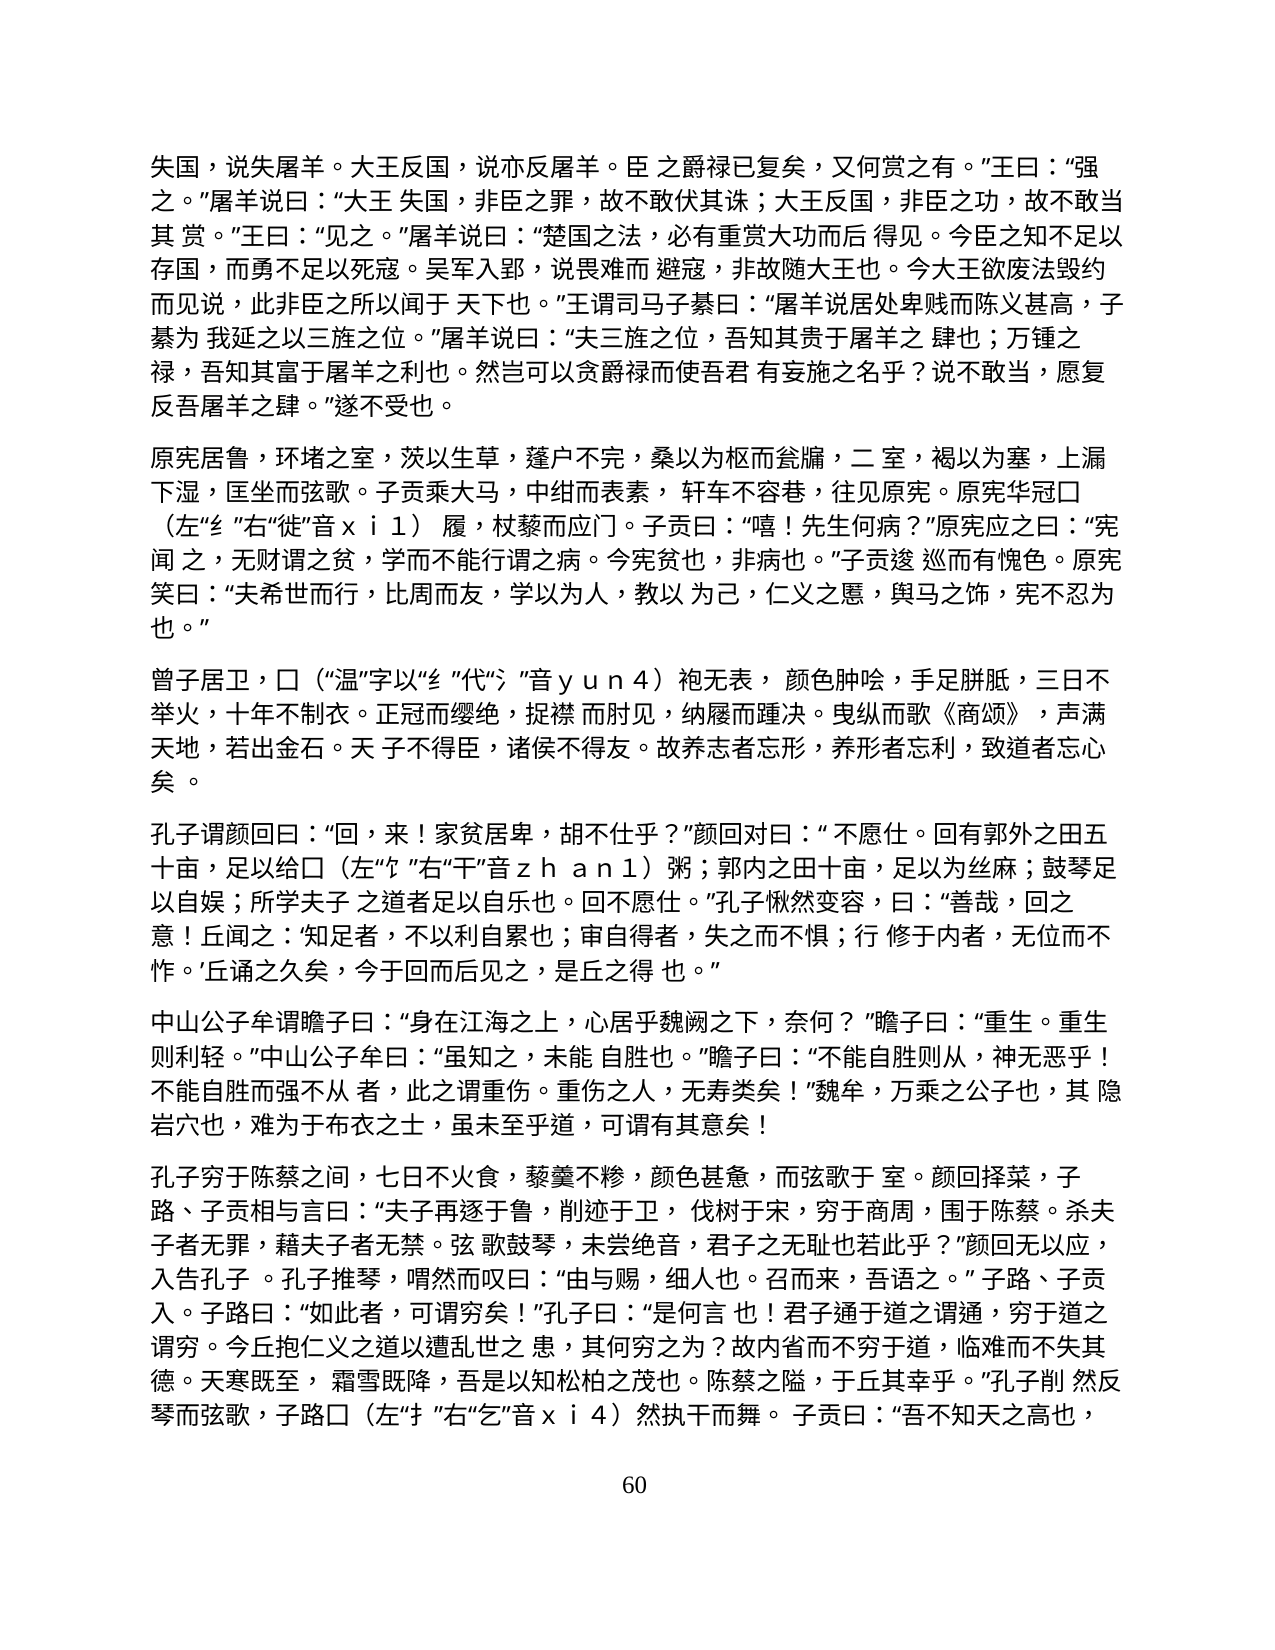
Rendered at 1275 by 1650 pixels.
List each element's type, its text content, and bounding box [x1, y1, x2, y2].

text 原宪居鲁，环堵之室，茨以生草，蓬户不完，桑以为枢而瓮牖，二 室，褐以为塞，上漏下湿，匡坐而弦歌。子贡乘大马，中绀而表素， 轩车不容巷，往见原宪。原宪华冠囗（左“纟”右“徙”音ｘｉ１） 履，杖藜而应门。子贡曰：“嘻！先生何病？”原宪应之曰：“宪闻 之，无财谓之贫，学而不能行谓之病。今宪贫也，非病也。”子贡逡 巡而有愧色。原宪笑曰：“夫希世而行，比周而友，学以为人，教以 为己，仁义之慝，舆马之饰，宪不忍为也。” [150, 440, 1125, 645]
text 孔子谓颜回曰：“回，来！家贫居卑，胡不仕乎？”颜回对曰：“ 不愿仕。回有郭外之田五十亩，足以给囗（左“饣”右“干”音ｚｈ ａｎ１）粥；郭内之田十亩，足以为丝麻；鼓琴足以自娱；所学夫子 之道者足以自乐也。回不愿仕。”孔子愀然变容，曰：“善哉，回之 意！丘闻之：‘知足者，不以利自累也；审自得者，失之而不惧；行 修于内者，无位而不怍。’丘诵之久矣，今于回而后见之，是丘之得 也。” [150, 817, 1125, 987]
text 孔子穷于陈蔡之间，七日不火食，藜羹不糁，颜色甚惫，而弦歌于 室。颜回择菜，子路、子贡相与言曰：“夫子再逐于鲁，削迹于卫， 伐树于宋，穷于商周，围于陈蔡。杀夫子者无罪，藉夫子者无禁。弦 歌鼓琴，未尝绝音，君子之无耻也若此乎？”颜回无以应，入告孔子 。孔子推琴，喟然而叹曰：“由与赐，细人也。召而来，吾语之。” 子路、子贡入。子路曰：“如此者，可谓穷矣！”孔子曰：“是何言 也！君子通于道之谓通，穷于道之谓穷。今丘抱仁义之道以遭乱世之 患，其何穷之为？故内省而不穷于道，临难而不失其德。天寒既至， 霜雪既降，吾是以知松柏之茂也。陈蔡之隘，于丘其幸乎。”孔子削 然反琴而弦歌，子路囗（左“扌”右“乞”音ｘｉ４）然执干而舞。 子贡曰：“吾不知天之高也， [150, 1159, 1125, 1432]
text 中山公子牟谓瞻子曰：“身在江海之上，心居乎魏阙之下，奈何？ ”瞻子曰：“重生。重生则利轻。”中山公子牟曰：“虽知之，未能 自胜也。”瞻子曰：“不能自胜则从，神无恶乎！不能自胜而强不从 者，此之谓重伤。重伤之人，无寿类矣！”魏牟，万乘之公子也，其 隐岩穴也，难为于布衣之士，虽未至乎道，可谓有其意矣！ [150, 1005, 1125, 1141]
text 曾子居卫，囗（“温”字以“纟”代“氵”音ｙｕｎ４）袍无表， 颜色肿哙，手足胼胝，三日不举火，十年不制衣。正冠而缨绝，捉襟 而肘见，纳屦而踵决。曳纵而歌《商颂》，声满天地，若出金石。天 子不得臣，诸侯不得友。故养志者忘形，养形者忘利，致道者忘心矣 。 [150, 663, 1125, 799]
text 失国，说失屠羊。大王反国，说亦反屠羊。臣 之爵禄已复矣，又何赏之有。”王曰：“强之。”屠羊说曰：“大王 失国，非臣之罪，故不敢伏其诛；大王反国，非臣之功，故不敢当其 赏。”王曰：“见之。”屠羊说曰：“楚国之法，必有重赏大功而后 得见。今臣之知不足以存国，而勇不足以死寇。吴军入郢，说畏难而 避寇，非故随大王也。今大王欲废法毁约而见说，此非臣之所以闻于 天下也。”王谓司马子綦曰：“屠羊说居处卑贱而陈义甚高，子綦为 我延之以三旌之位。”屠羊说曰：“夫三旌之位，吾知其贵于屠羊之 肆也；万锺之禄，吾知其富于屠羊之利也。然岂可以贪爵禄而使吾君 有妄施之名乎？说不敢当，愿复反吾屠羊之肆。”遂不受也。 [150, 150, 1125, 422]
